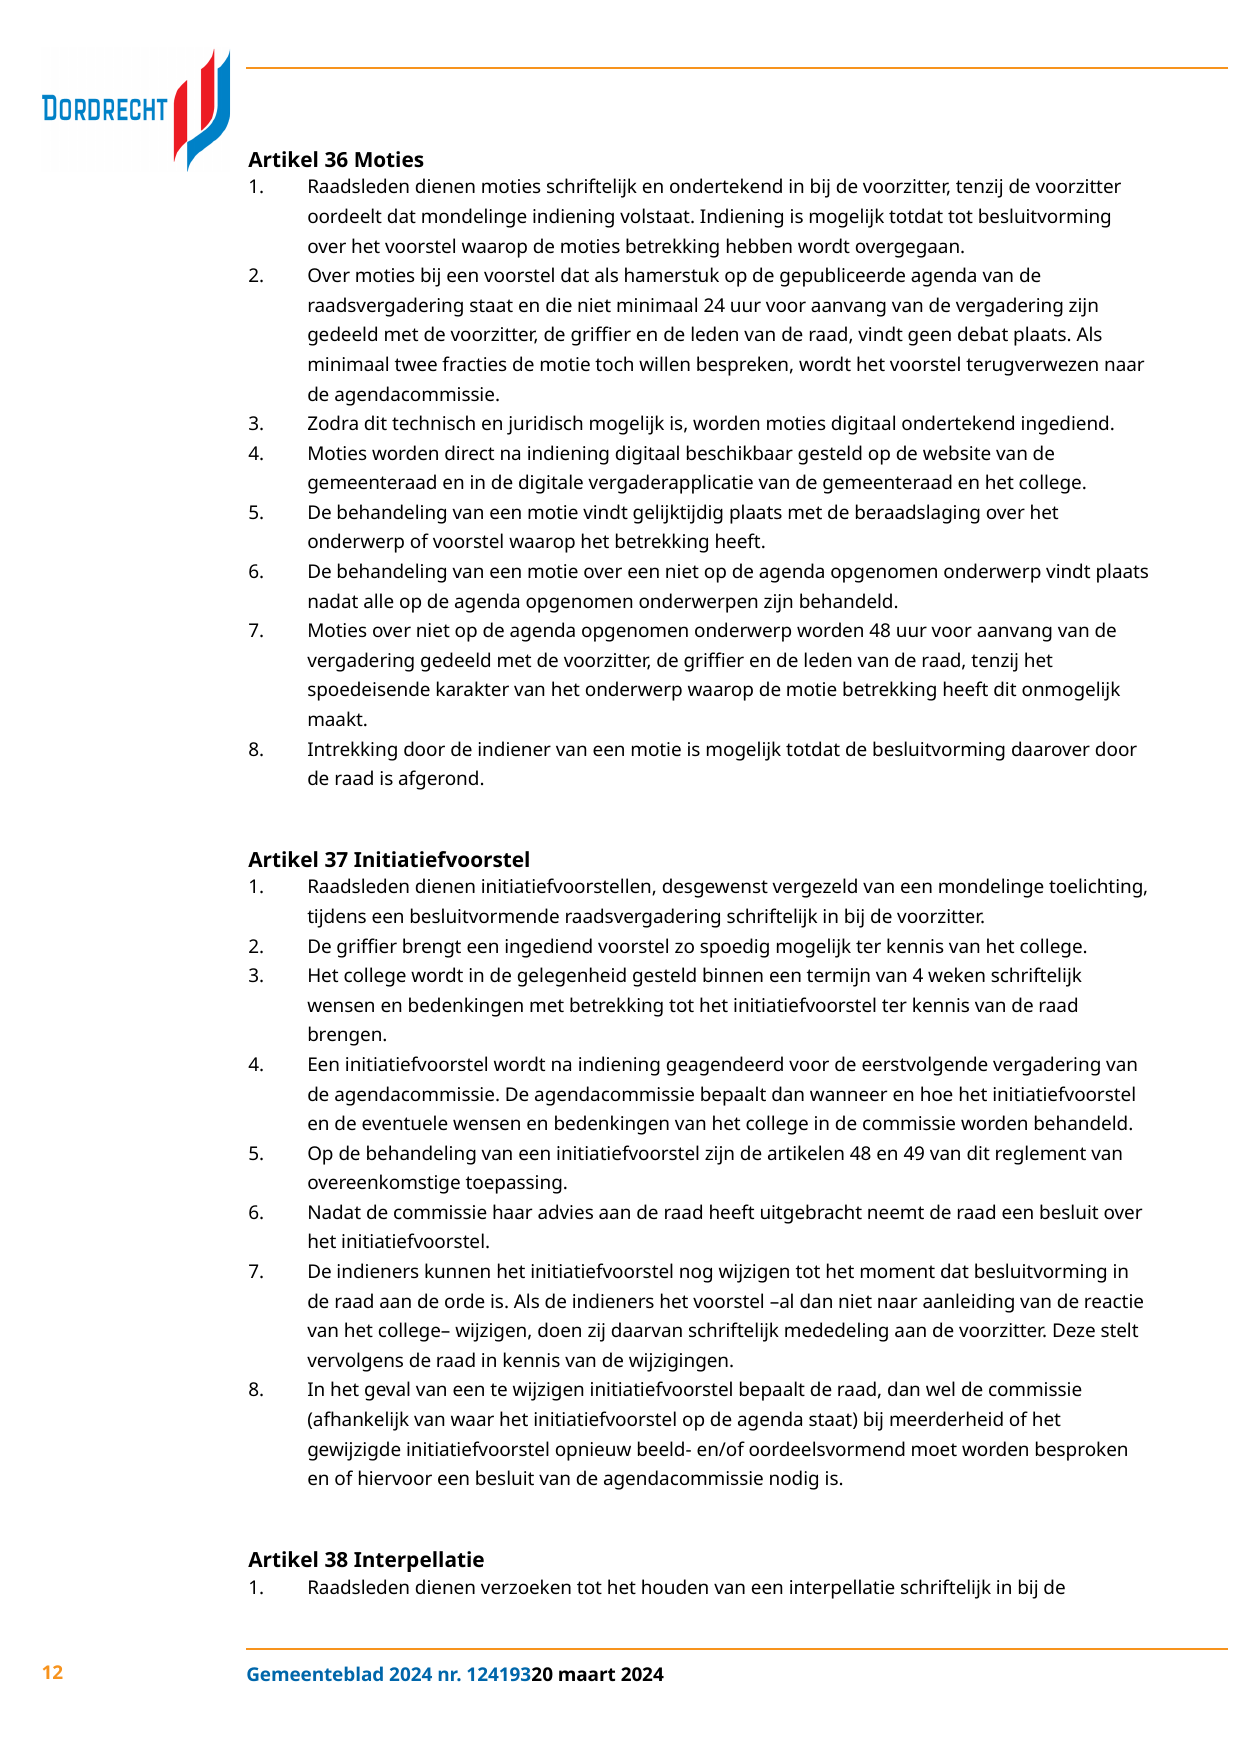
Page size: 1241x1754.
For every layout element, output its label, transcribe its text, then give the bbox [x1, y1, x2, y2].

list Over moties bij een voorstel dat als hamerstuk op de gepubliceerde agenda van de raadsvergadering staat en die niet minimaal 24 uur voor aanvang van de vergadering zijn gedeeld met de voorzitter, de griffier en de leden van de raad, vindt geen debat plaats. Als minimaal twee fracties de motie toch willen bespreken, wordt het voorstel terugverwezen naar de agendacommissie. [248, 262, 1152, 406]
list Op de behandeling van een initiatiefvoorstel zijn de artikelen 48 en 49 van dit reglement van overeenkomstige toepassing. [248, 1140, 1152, 1195]
list De indieners kunnen het initiatiefvoorstel nog wijzigen tot het moment dat besluitvorming in de raad aan de orde is. Als de indieners het voorstel –al dan niet naar aanleiding van de reactie van het college– wijzigen, doen zij daarvan schriftelijk mededeling aan de voorzitter. Deze stelt vervolgens de raad in kennis van de wijzigingen. [248, 1258, 1152, 1373]
list Intrekking door de indiener van een motie is mogelijk totdat de besluitvorming daarover door de raad is afgerond. [248, 736, 1152, 791]
list Het college wordt in de gelegenheid gesteld binnen een termijn van 4 weken schriftelijk wensen en bedenkingen met betrekking tot het initiatiefvoorstel ter kennis van de raad brengen. [248, 962, 1152, 1047]
list Een initiatiefvoorstel wordt na indiening geagendeerd voor de eerstvolgende vergadering van de agendacommissie. De agendacommissie bepaalt dan wanneer en hoe het initiatiefvoorstel en de eventuele wensen en bedenkingen van het college in de commissie worden behandeld. [248, 1051, 1152, 1136]
list Nadat de commissie haar advies aan de raad heeft uitgebracht neemt de raad een besluit over het initiatiefvoorstel. [248, 1199, 1152, 1254]
list De behandeling van een motie vindt gelijktijdig plaats met de beraadslaging over het onderwerp of voorstel waarop het betrekking heeft. [248, 499, 1152, 554]
list De behandeling van een motie over een niet op de agenda opgenomen onderwerp vindt plaats nadat alle op de agenda opgenomen onderwerpen zijn behandeld. [248, 558, 1152, 613]
list De griffier brengt een ingediend voorstel zo spoedig mogelijk ter kennis van het college. [248, 933, 1152, 959]
list Raadsleden dienen initiatiefvoorstellen, desgewenst vergezeld van een mondelinge toelichting, tijdens een besluitvormende raadsvergadering schriftelijk in bij de voorzitter. [248, 874, 1152, 929]
list Raadsleden dienen verzoeken tot het houden van een interpellatie schriftelijk in bij de [248, 1574, 1152, 1599]
list Raadsleden dienen moties schriftelijk en ondertekend in bij de voorzitter, tenzij de voorzitter oordeelt dat mondelinge indiening volstaat. Indiening is mogelijk totdat tot besluitvorming over het voorstel waarop de moties betrekking hebben wordt overgegaan. [248, 174, 1152, 258]
list Moties worden direct na indiening digitaal beschikbaar gesteld op de website van de gemeenteraad en in de digitale vergaderapplicatie van de gemeenteraad en het college. [248, 440, 1152, 495]
text Artikel 37 Initiatiefvoorstel [248, 845, 1152, 874]
text Artikel 36 Moties [248, 145, 1152, 174]
list Zodra dit technisch en juridisch mogelijk is, worden moties digitaal ondertekend ingediend. [248, 410, 1152, 436]
list Moties over niet op de agenda opgenomen onderwerp worden 48 uur voor aanvang van de vergadering gedeeld met de voorzitter, de griffier en de leden van de raad, tenzij het spoedeisende karakter van het onderwerp waarop de motie betrekking heeft dit onmogelijk maakt. [248, 617, 1152, 732]
text Artikel 38 Interpellatie [248, 1545, 1152, 1574]
list In het geval van een te wijzigen initiatiefvoorstel bepaalt de raad, dan wel de commissie (afhankelijk van waar het initiatiefvoorstel op de agenda staat) bij meerderheid of het gewijzigde initiatiefvoorstel opnieuw beeld- en/of oordeelsvormend moet worden besproken en of hiervoor een besluit van de agendacommissie nodig is. [248, 1377, 1152, 1491]
picture [41, 47, 231, 172]
